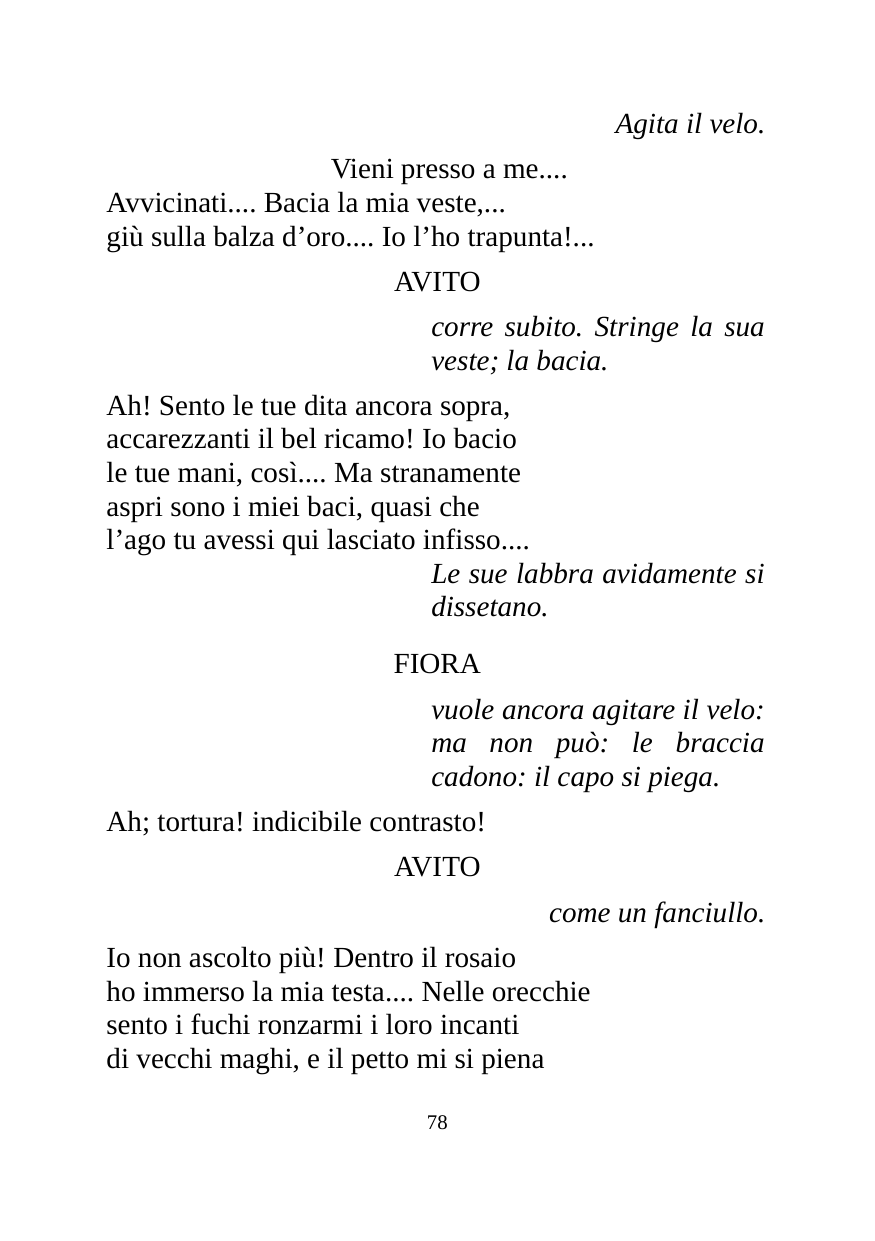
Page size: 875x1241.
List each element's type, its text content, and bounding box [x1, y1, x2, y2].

text FIORA [106, 646, 768, 680]
text Io non ascolto più! Dentro il rosaio ho immerso la mia testa.... Nelle orecchie sento i fuchi ronzarmi i loro incanti di vecchi maghi, e il petto mi si piena [106, 940, 768, 1074]
text corre subito. Stringe la sua veste; la bacia. [431, 309, 768, 376]
text Ah! Sento le tue dita ancora sopra, accarezzanti il bel ricamo! Io bacio le tue mani, così.... Ma stranamente aspri sono i miei baci, quasi che l’ago tu avessi qui lasciato infisso.... [106, 388, 768, 556]
text vuole ancora agitare il velo: ma non può: le braccia cadono: il capo si piega. [431, 692, 768, 792]
text come un fanciullo. [431, 895, 768, 928]
text AVITO [106, 264, 768, 297]
text Agita il velo. [431, 106, 768, 140]
text Vieni presso a me.... Avvicinati.... Bacia la mia veste,... giù sulla balza d’oro.... Io l’ho trapunta!... [106, 152, 768, 252]
text AVITO [106, 849, 768, 883]
text Ah; tortura! indicibile contrasto! [106, 804, 768, 838]
text Le sue labbra avidamente si dissetano. [431, 556, 768, 623]
